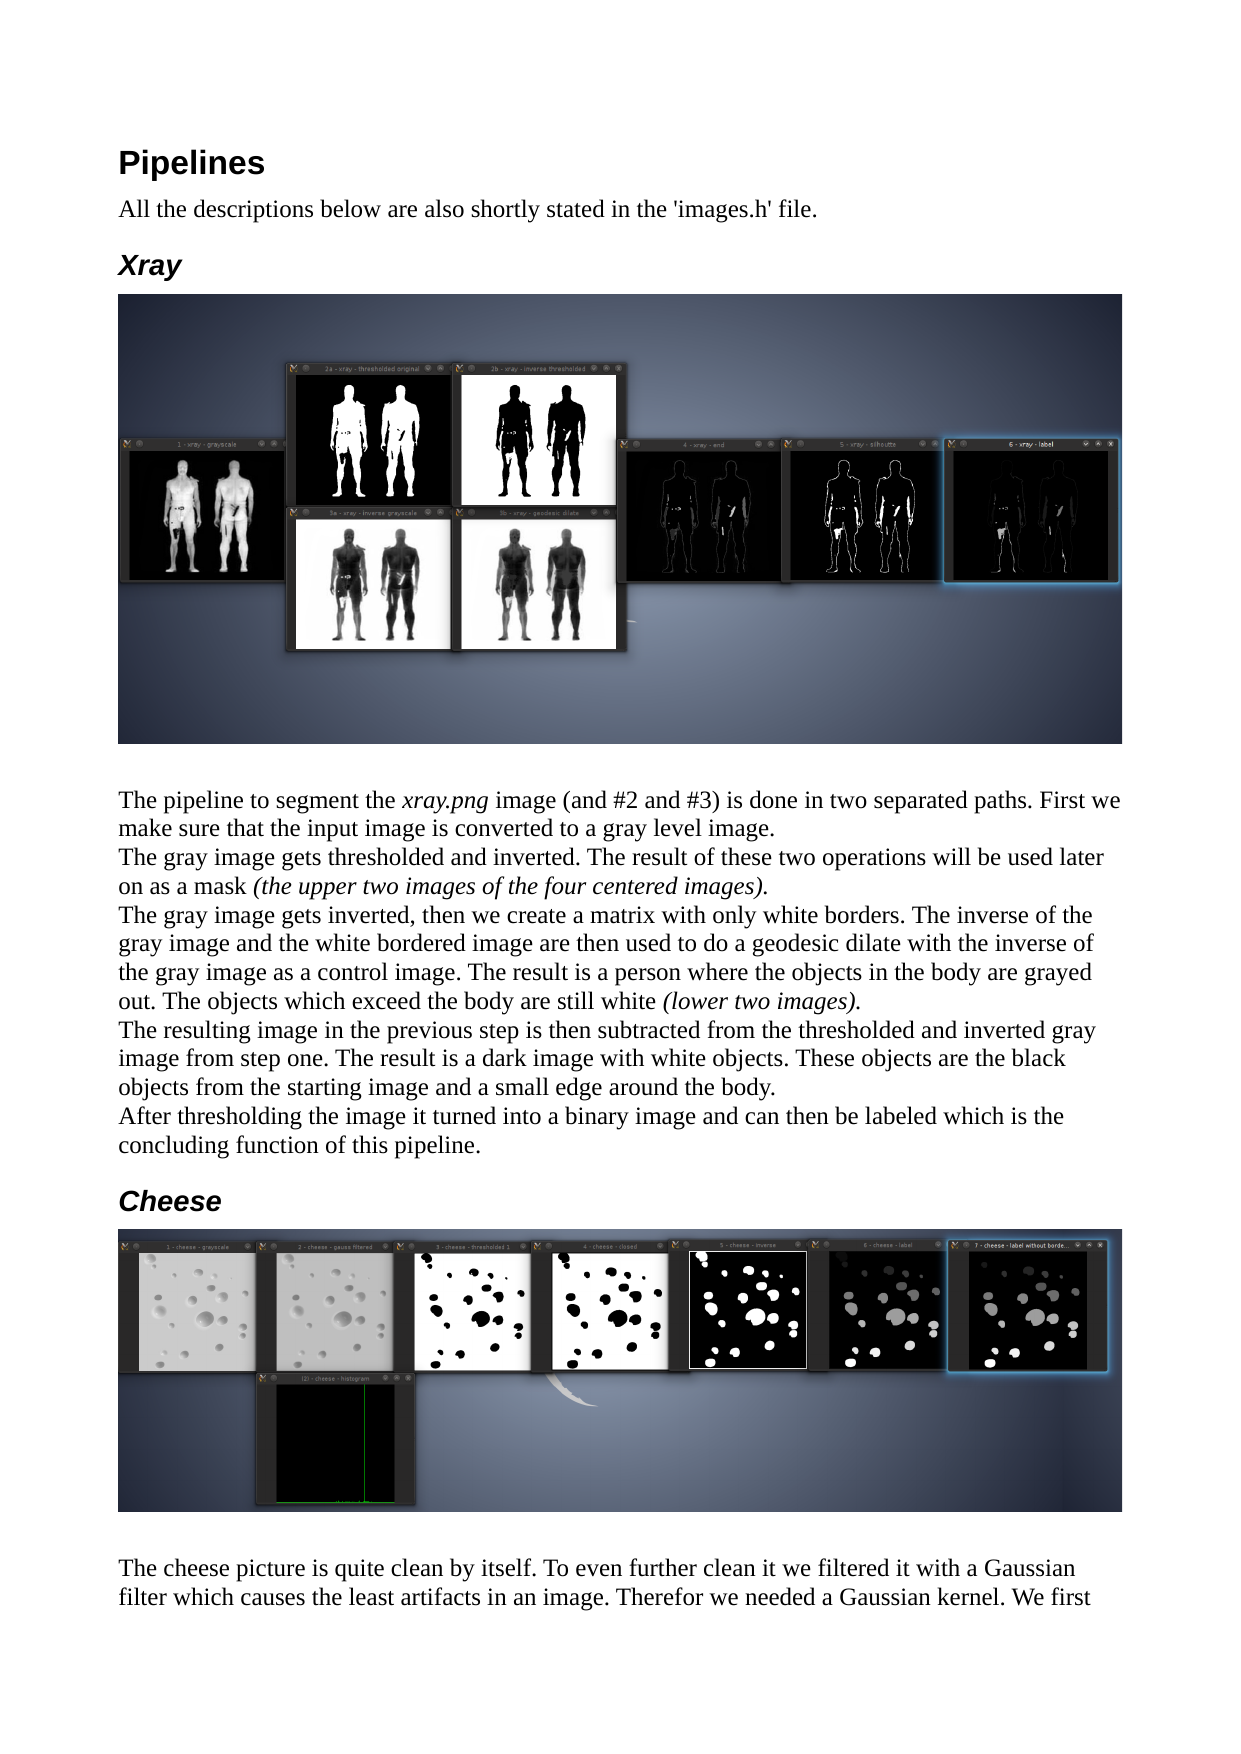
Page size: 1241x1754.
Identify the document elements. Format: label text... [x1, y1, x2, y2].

text All the descriptions below are also shortly stated in the 'images.h' file. [118, 194, 1122, 223]
text The cheese picture is quite clean by itself. To even further clean it we filtered it with a Gaussian filter which causes the least artifacts in an image. Therefor we needed a Gaussian kernel. We first [118, 1553, 1122, 1611]
subtitle Cheese [118, 1183, 1122, 1217]
subtitle Xray [118, 248, 1122, 282]
text The pipeline to segment the xray.png image (and #2 and #3) is done in two separated paths. First we make sure that the input image is converted to a gray level image. The gray image gets thresholded and inverted. The result of these two operations will be used later on as a mask (the upper two images of the four centered images). The gray image gets inverted, then we create a matrix with only white borders. The inverse of the gray image and the white bordered image are then used to do a geodesic dilate with the inverse of the gray image as a control image. The result is a person where the objects in the body are grayed out. The objects which exceed the body are still white (lower two images). The resulting image in the previous step is then subtracted from the thresholded and inverted gray image from step one. The result is a dark image with white objects. These objects are the black objects from the starting image and a small edge around the body. After thresholding the image it turned into a binary image and can then be labeled which is the concluding function of this pipeline. [118, 785, 1122, 1158]
subtitle Pipelines [118, 143, 1122, 182]
picture [118, 1229, 1123, 1512]
picture [118, 294, 1123, 744]
